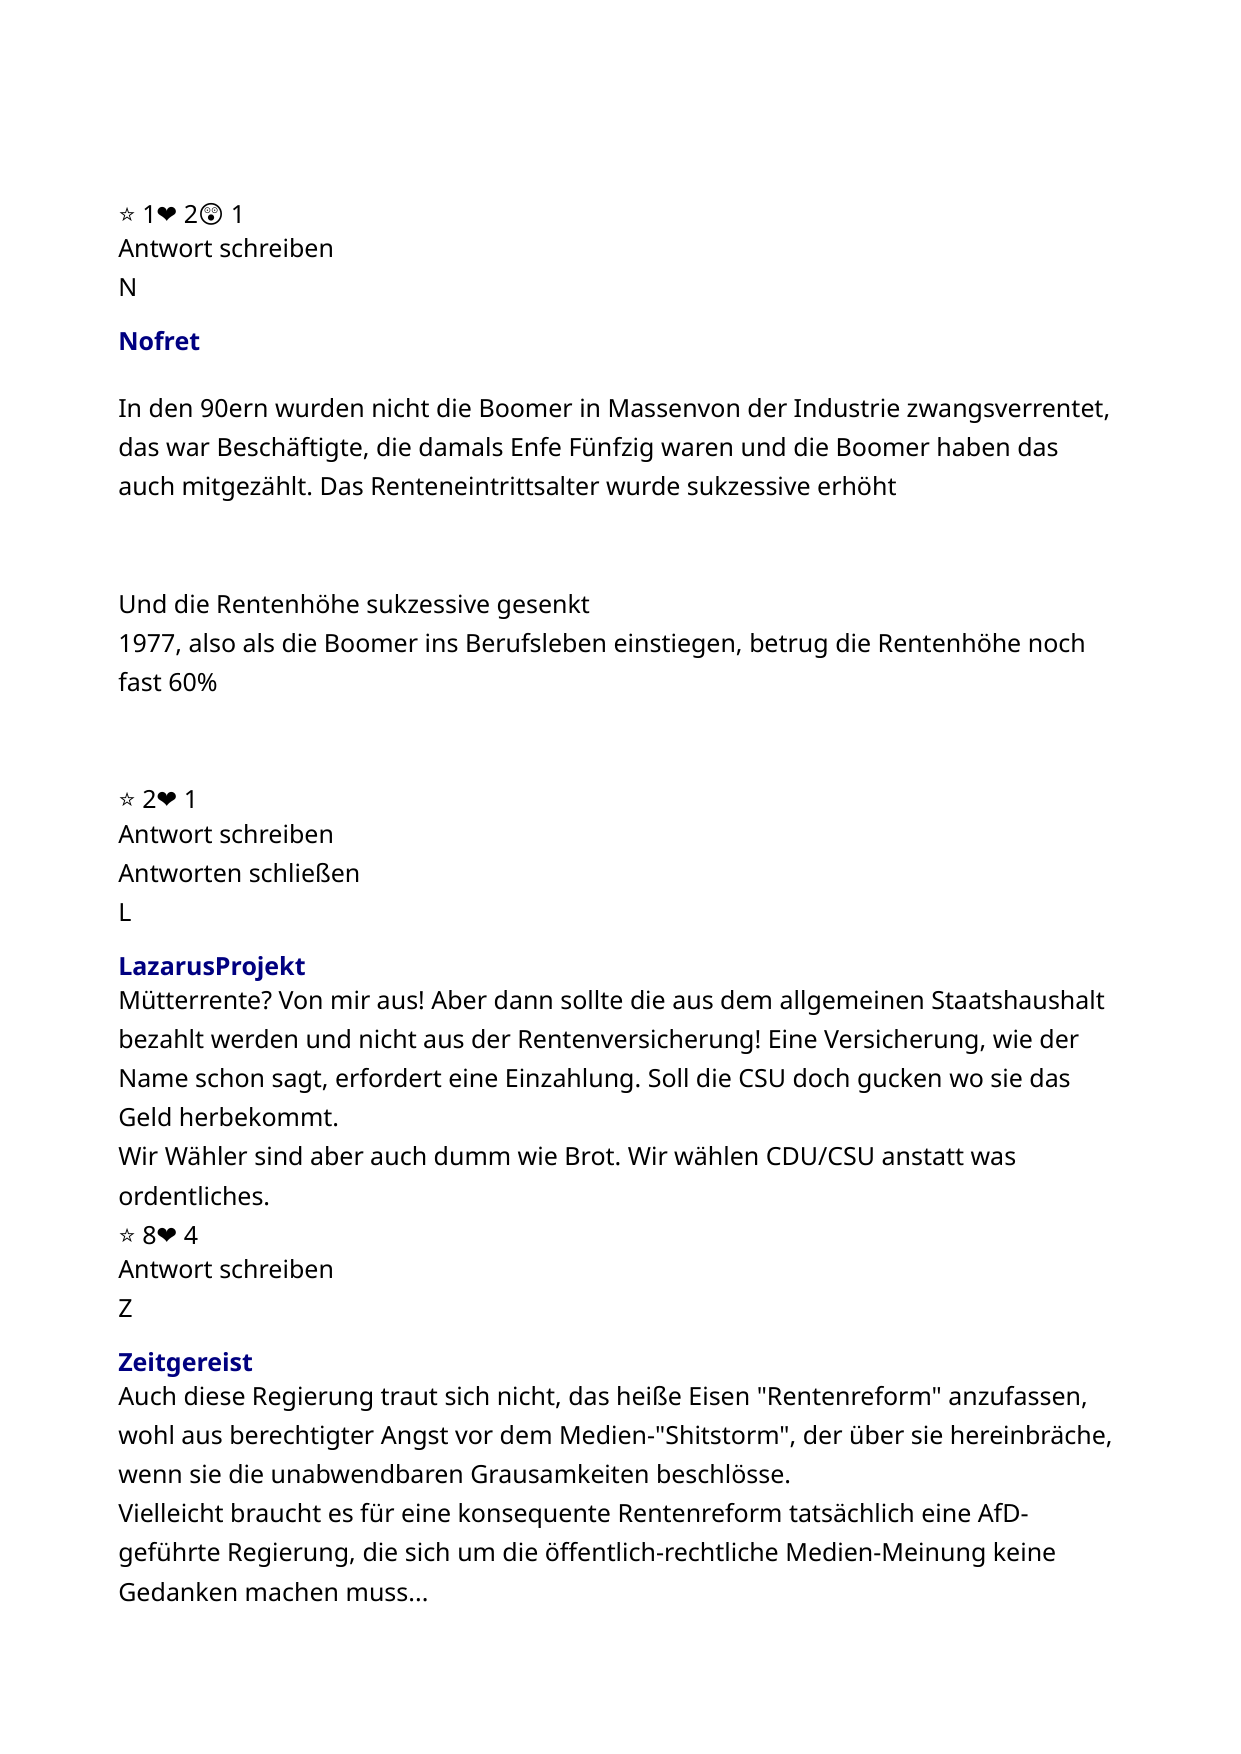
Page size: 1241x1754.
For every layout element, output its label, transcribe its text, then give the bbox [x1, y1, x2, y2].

text In den 90ern wurden nicht die Boomer in Massenvon der Industrie zwangsverrentet, das war Beschäftigte, die damals Enfe Fünfzig waren und die Boomer haben das auch mitgezählt. Das Renteneintrittsalter wurde sukzessive erhöht [118, 391, 1122, 503]
subtitle Nofret [118, 323, 1122, 357]
text Und die Rentenhöhe sukzessive gesenkt [118, 586, 1122, 620]
text ⭐️ 1❤️ 2😲 1 [118, 196, 1122, 231]
text Wir Wähler sind aber auch dumm wie Brot. Wir wählen CDU/CSU anstatt was ordentliches. [118, 1139, 1122, 1212]
subtitle Zeitgereist [118, 1344, 1122, 1378]
text Antwort schreiben [118, 816, 1122, 850]
text Vielleicht braucht es für eine konsequente Rentenreform tatsächlich eine AfD-geführte Regierung, die sich um die öffentlich-rechtliche Medien-Meinung keine Gedanken machen muss... [118, 1496, 1122, 1608]
text ⭐️ 8❤️ 4 [118, 1217, 1122, 1251]
text Mütterrente? Von mir aus! Aber dann sollte die aus dem allgemeinen Staatshaushalt bezahlt werden und nicht aus der Rentenversicherung! Eine Versicherung, wie der Name schon sagt, erfordert eine Einzahlung. Soll die CSU doch gucken wo sie das Geld herbekommt. [118, 982, 1122, 1134]
text 1977, also als die Boomer ins Berufsleben einstiegen, betrug die Rentenhöhe noch fast 60% [118, 626, 1122, 699]
subtitle LazarusProjekt [118, 948, 1122, 982]
text L [118, 894, 1122, 929]
text https://www.destatis.de/DE/Themen/Querschnitt/Demografischer-Wandel/Aeltere-Menschen/erwerbstaetigkeit.html [118, 118, 1122, 191]
text N [118, 270, 1122, 304]
text https://www.smart-rechner.de/rentenbeginn/ratgeber/renteneintrittsalter_tabelle.php [118, 508, 1122, 581]
text Antworten schließen [118, 855, 1122, 889]
text Auch diese Regierung traut sich nicht, das heiße Eisen "Rentenreform" anzufassen, wohl aus berechtigter Angst vor dem Medien-"Shitstorm", der über sie hereinbräche, wenn sie die unabwendbaren Grausamkeiten beschlösse. [118, 1378, 1122, 1491]
text ⭐️ 2❤️ 1 [118, 782, 1122, 816]
text Z [118, 1291, 1122, 1325]
text https://www.bpb.de/kurz-knapp/zahlen-und-fakten/soziale-situation-in-deutschland/61842/entwicklung-des-rentenniveaus-grv/ [118, 704, 1122, 777]
text Antwort schreiben [118, 1251, 1122, 1286]
text Antwort schreiben [118, 231, 1122, 264]
